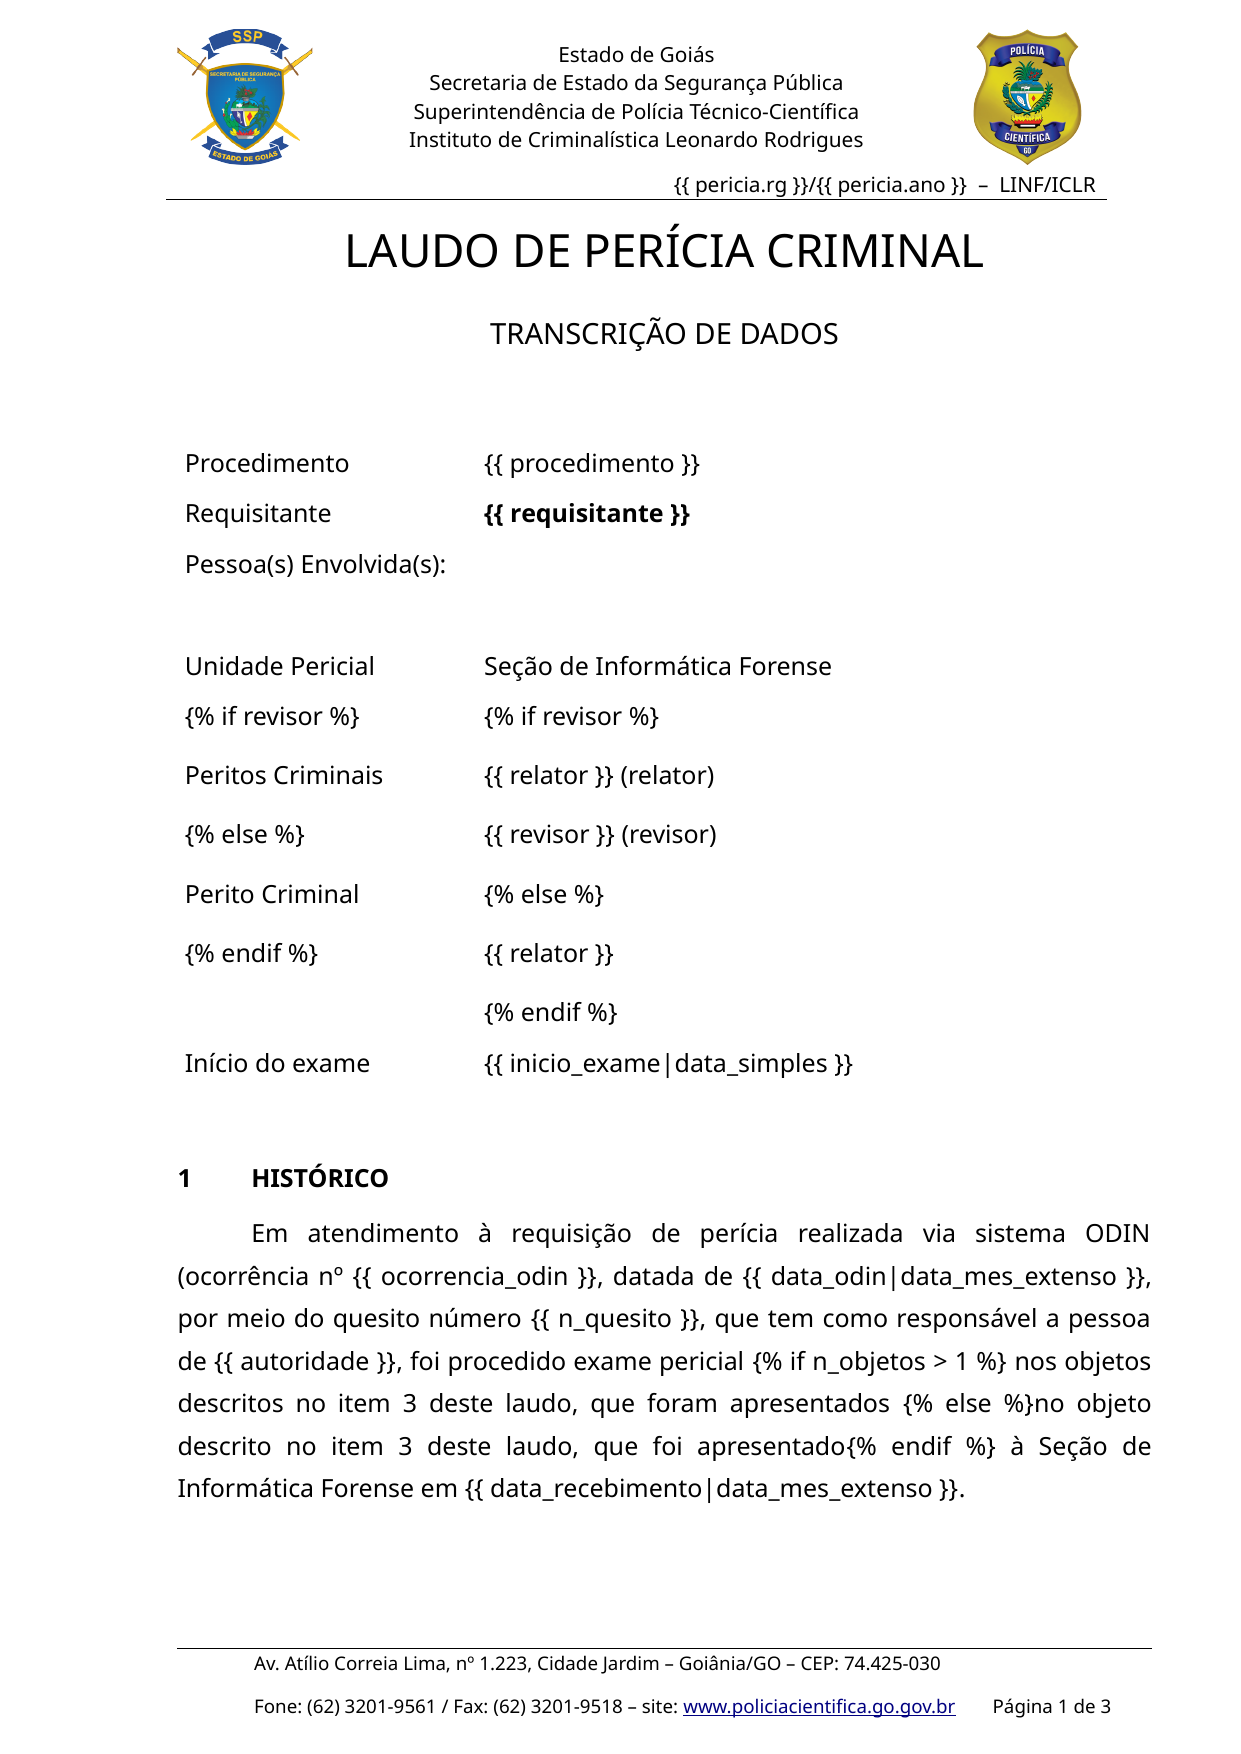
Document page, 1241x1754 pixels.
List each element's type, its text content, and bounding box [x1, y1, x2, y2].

table_cell [477, 598, 1152, 648]
subtitle HISTÓRICO [177, 1161, 1152, 1195]
table_header {{ procedimento }} [477, 445, 1152, 496]
text Em atendimento à requisição de perícia realizada via sistema ODIN (ocorrência nº {{ ocorrencia_odin }}, datada de {{ data_odin|data_mes_extenso }}, por meio do quesito número {{ n_quesito }}, que tem como responsável a pessoa de {{ autoridade }}, foi procedido exame pericial {% if n_objetos > 1 %} nos objetos descritos no item 3 deste laudo, que foram apresentados {% else %}no objeto descrito no item 3 deste laudo, que foi apresentado{% endif %} à Seção de Informática Forense em {{ data_recebimento|data_mes_extenso }}. [177, 1216, 1152, 1505]
table_cell Seção de Informática Forense [477, 648, 1152, 699]
table_cell {{ requisitante }} [477, 496, 1152, 547]
table_cell Pessoa(s) Envolvida(s): [177, 547, 477, 597]
table_cell Requisitante [177, 496, 477, 547]
picture [177, 29, 313, 165]
table_cell {% if revisor %} {{ relator }} (relator) {{ revisor }} (revisor) {% else %} {{ relator }} {% endif %} [477, 699, 1152, 1045]
table_cell Unidade Pericial [177, 648, 477, 699]
table_cell {{ inicio_exame|data_simples }} [477, 1045, 1152, 1096]
table_cell {% if revisor %} Peritos Criminais {% else %} Perito Criminal {% endif %} [177, 699, 477, 1045]
table_cell [477, 547, 1152, 597]
table_header Procedimento [177, 445, 477, 496]
text LAUDO DE PERÍCIA CRIMINAL [177, 218, 1152, 281]
table_cell [177, 598, 477, 648]
text TRANSCRIÇÃO DE DADOS [177, 313, 1152, 353]
table_cell Início do exame [177, 1045, 477, 1096]
picture [973, 29, 1082, 165]
